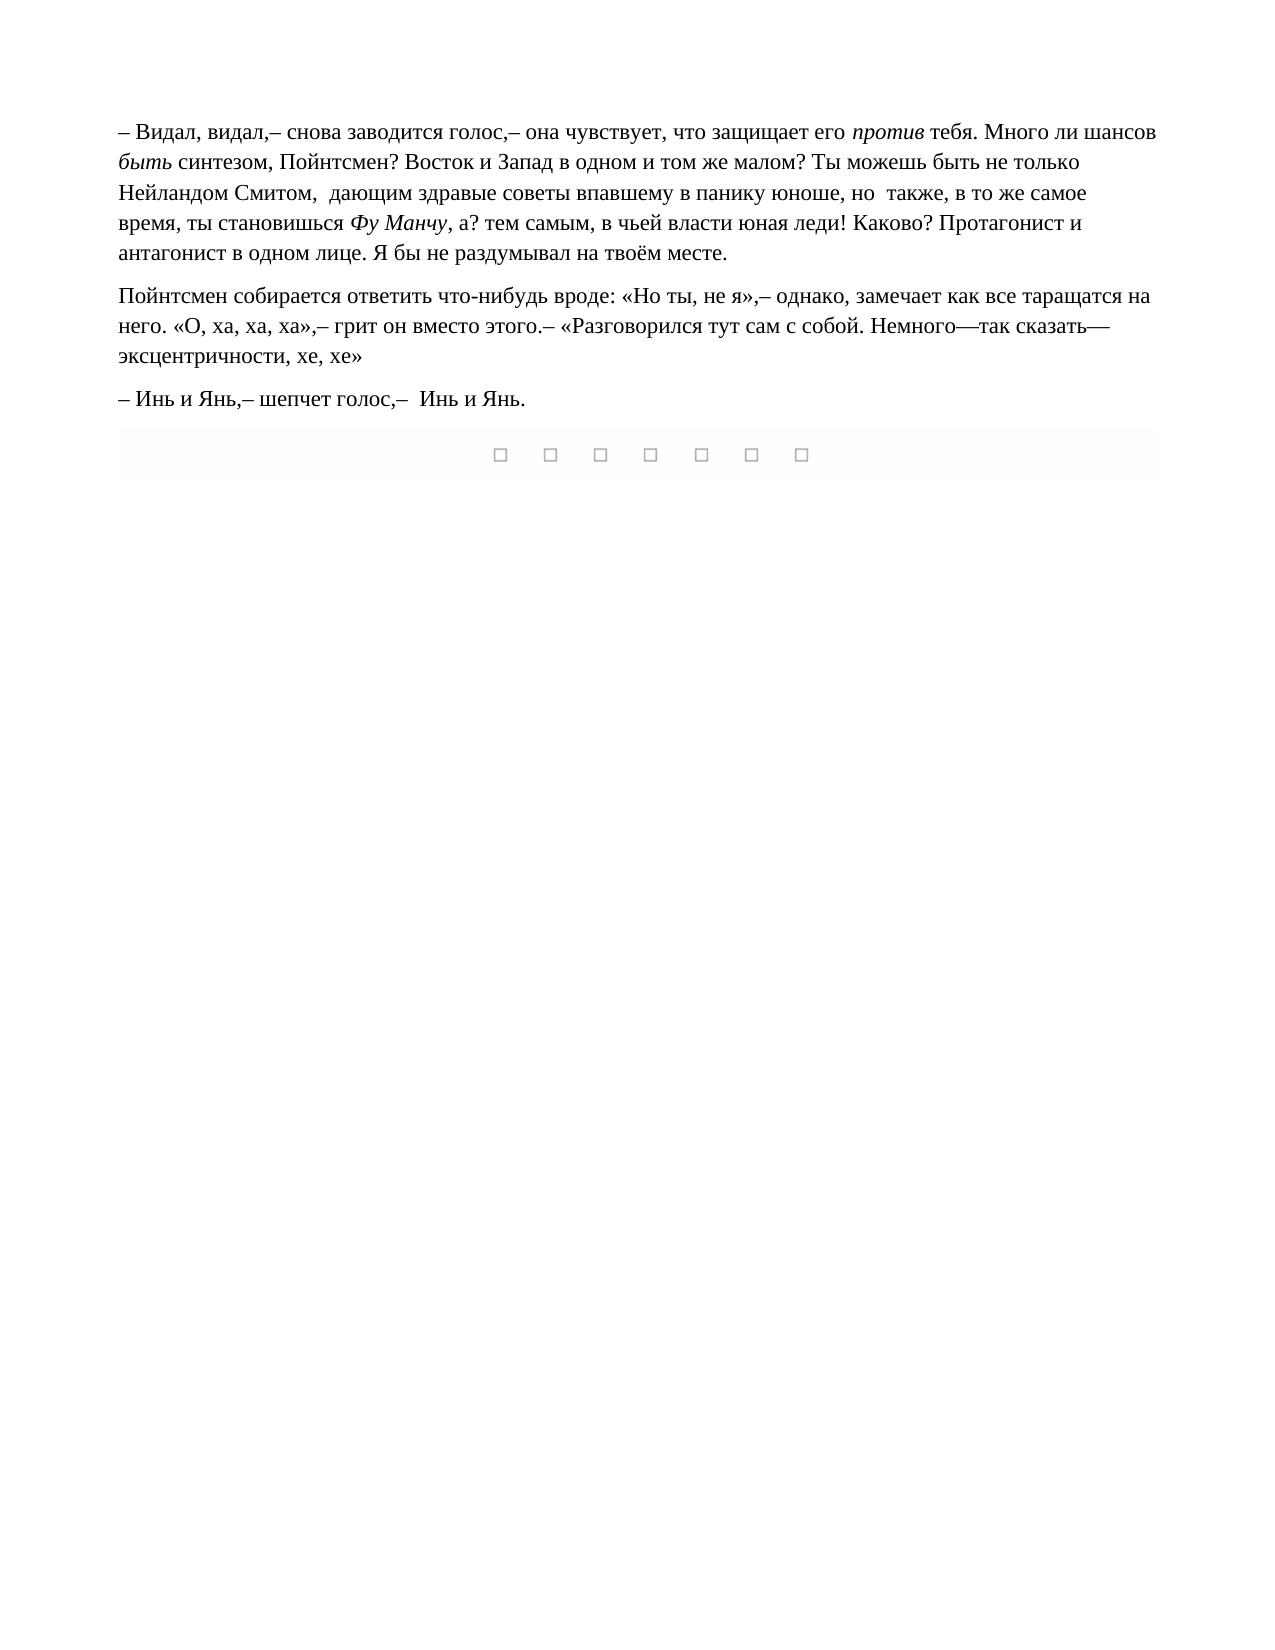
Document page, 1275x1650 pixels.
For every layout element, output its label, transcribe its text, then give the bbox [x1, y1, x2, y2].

text – Видал, видал,– снова заводится голос,– она чувствует, что защищает его против тебя. Много ли шансов быть синтезом, Пойнтсмен? Восток и Запад в одном и том же малом? Ты можешь быть не только Нейландом Смитом, дающим здравые советы впавшему в панику юноше, но также, в то же самое время, ты становишься Фу Манчу, а? тем самым, в чьей власти юная леди! Каково? Протагонист и антагонист в одном лице. Я бы не раздумывал на твоём месте. [118, 118, 1157, 265]
text – Инь и Янь,– шепчет голос,– Инь и Янь. [118, 385, 1157, 411]
text Пойнтсмен собирается ответить что-нибудь вроде: «Но ты, не я»,– однако, замечает как все таращатся на него. «О, ха, ха, ха»,– грит он вместо этого.– «Разговорился тут сам с собой. Немного—так сказать—эксцентричности, хе, хе» [118, 282, 1157, 368]
picture [118, 427, 1157, 483]
